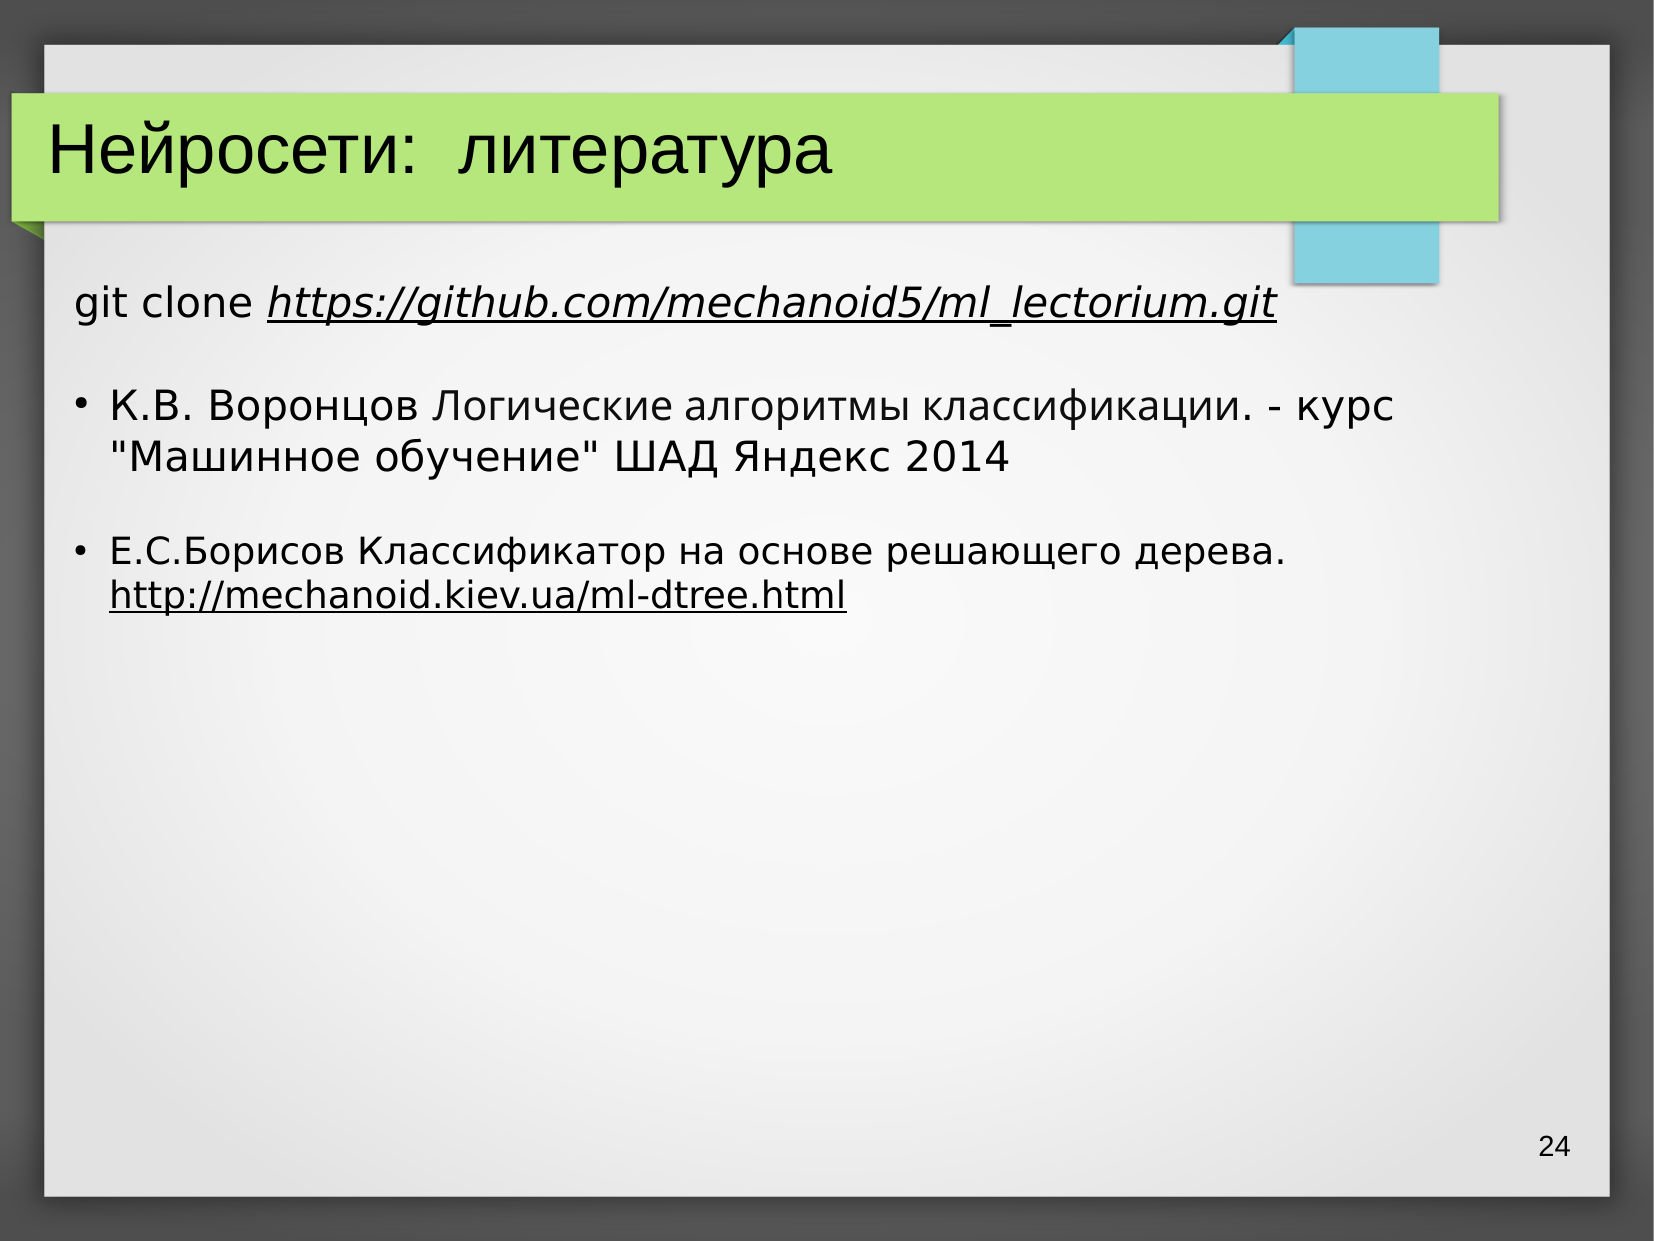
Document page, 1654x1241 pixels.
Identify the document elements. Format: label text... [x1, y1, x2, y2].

text_box git clone https://github.com/mechanoid5/ml_lectorium.git К.В. Воронцов Логические алгоритмы классификации. - курс "Машинное обучение" ШАД Яндекс 2014 Е.С.Борисов Классификатор на основе решающего дерева. http://mechanoid.kiev.ua/ml-dtree.html [59, 271, 1489, 1111]
title Нейросети: литература [47, 96, 1536, 201]
picture [0, 0, 1654, 1241]
